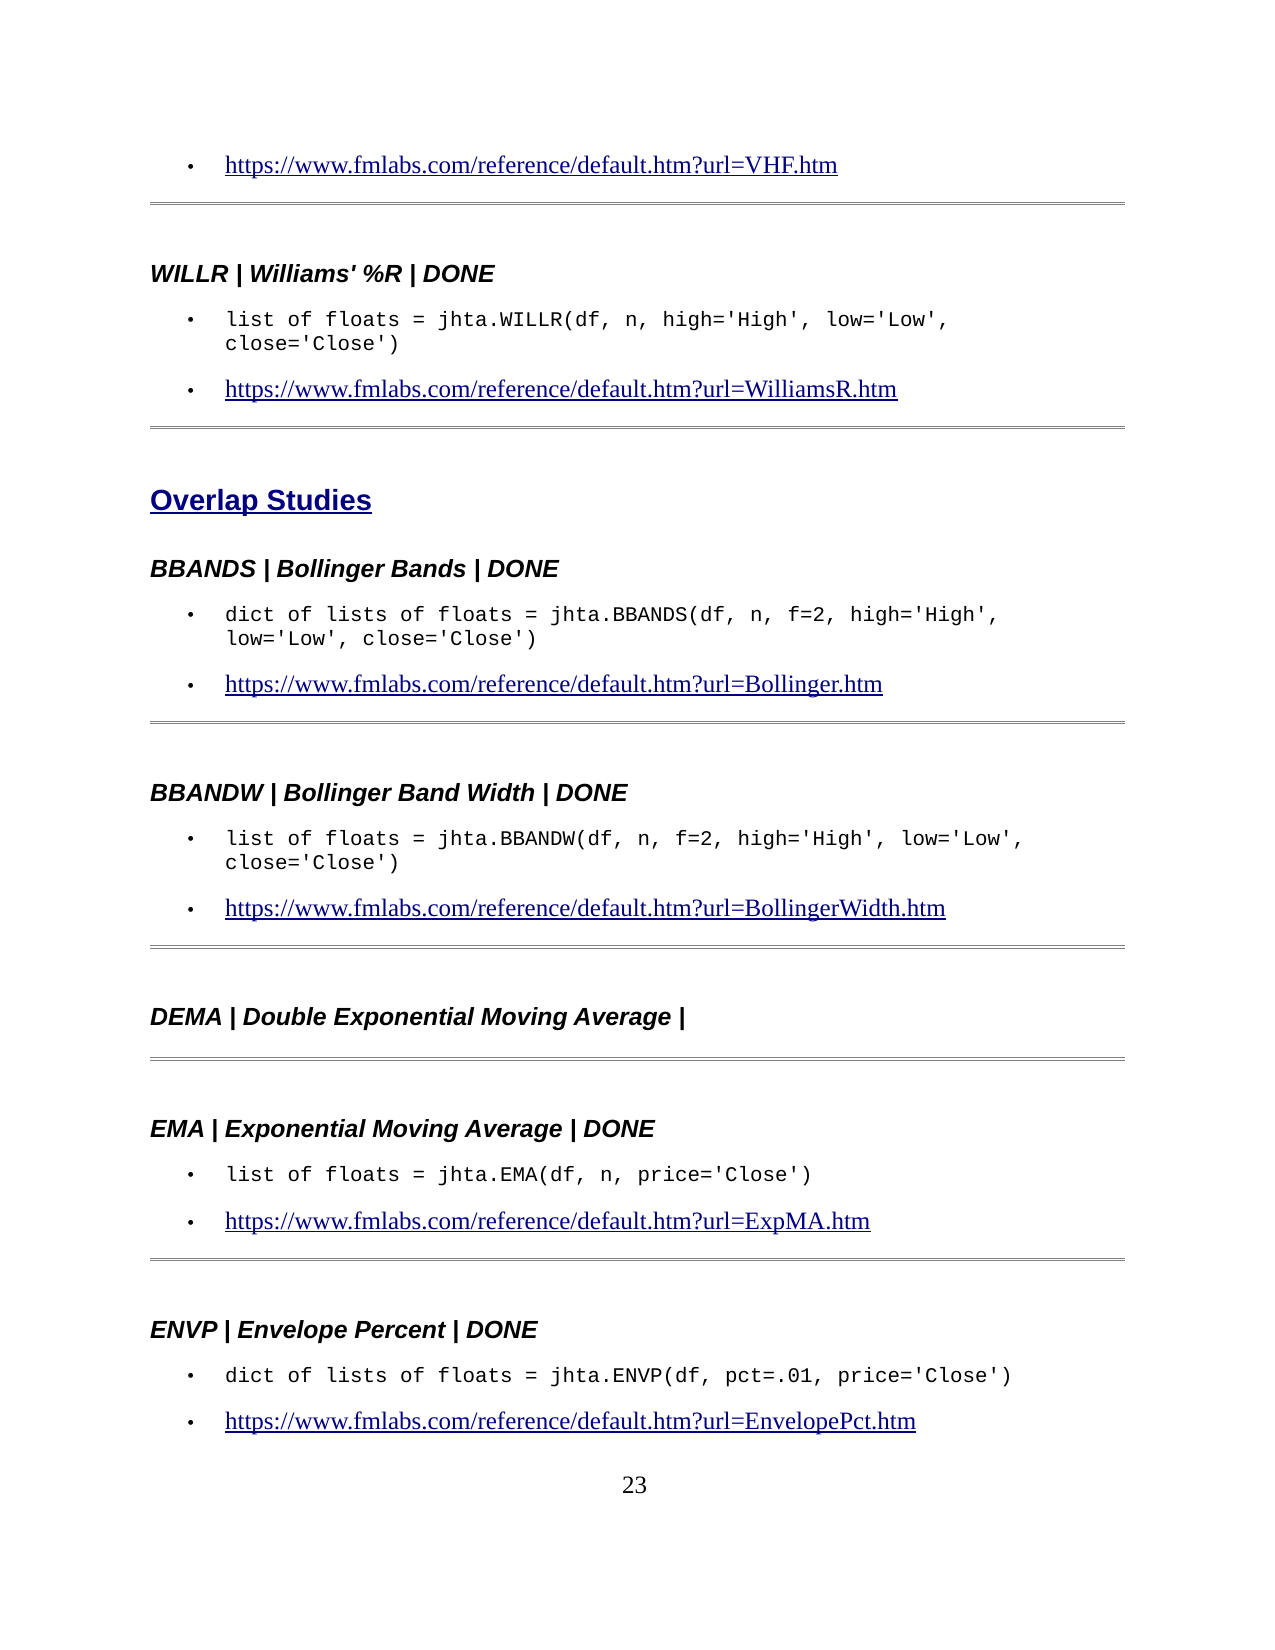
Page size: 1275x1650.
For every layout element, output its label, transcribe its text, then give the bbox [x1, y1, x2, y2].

list https://www.fmlabs.com/reference/default.htm?url=VHF.htm [187, 150, 1125, 179]
subtitle ENVP | Envelope Percent | DONE [150, 1315, 1125, 1343]
list list of floats = jhta.WILLR(df, n, high='High', low='Low', close='Close') [187, 309, 1125, 356]
list https://www.fmlabs.com/reference/default.htm?url=WilliamsR.htm [187, 374, 1125, 403]
subtitle BBANDS | Bollinger Bands | DONE [150, 554, 1125, 582]
list https://www.fmlabs.com/reference/default.htm?url=BollingerWidth.htm [187, 893, 1125, 922]
subtitle WILLR | Williams' %R | DONE [150, 259, 1125, 287]
subtitle EMA | Exponential Moving Average | DONE [150, 1114, 1125, 1143]
subtitle DEMA | Double Exponential Moving Average | [150, 1002, 1125, 1031]
list https://www.fmlabs.com/reference/default.htm?url=ExpMA.htm [187, 1206, 1125, 1234]
list list of floats = jhta.BBANDW(df, n, f=2, high='High', low='Low', close='Close') [187, 828, 1125, 875]
list dict of lists of floats = jhta.BBANDS(df, n, f=2, high='High', low='Low', close='Close') [187, 604, 1125, 651]
subtitle BBANDW | Bollinger Band Width | DONE [150, 778, 1125, 807]
list list of floats = jhta.EMA(df, n, price='Close') [187, 1164, 1125, 1188]
list https://www.fmlabs.com/reference/default.htm?url=EnvelopePct.htm [187, 1406, 1125, 1435]
list dict of lists of floats = jhta.ENVP(df, pct=.01, price='Close') [187, 1365, 1125, 1388]
subtitle Overlap Studies [150, 483, 1125, 516]
list https://www.fmlabs.com/reference/default.htm?url=Bollinger.htm [187, 669, 1125, 698]
